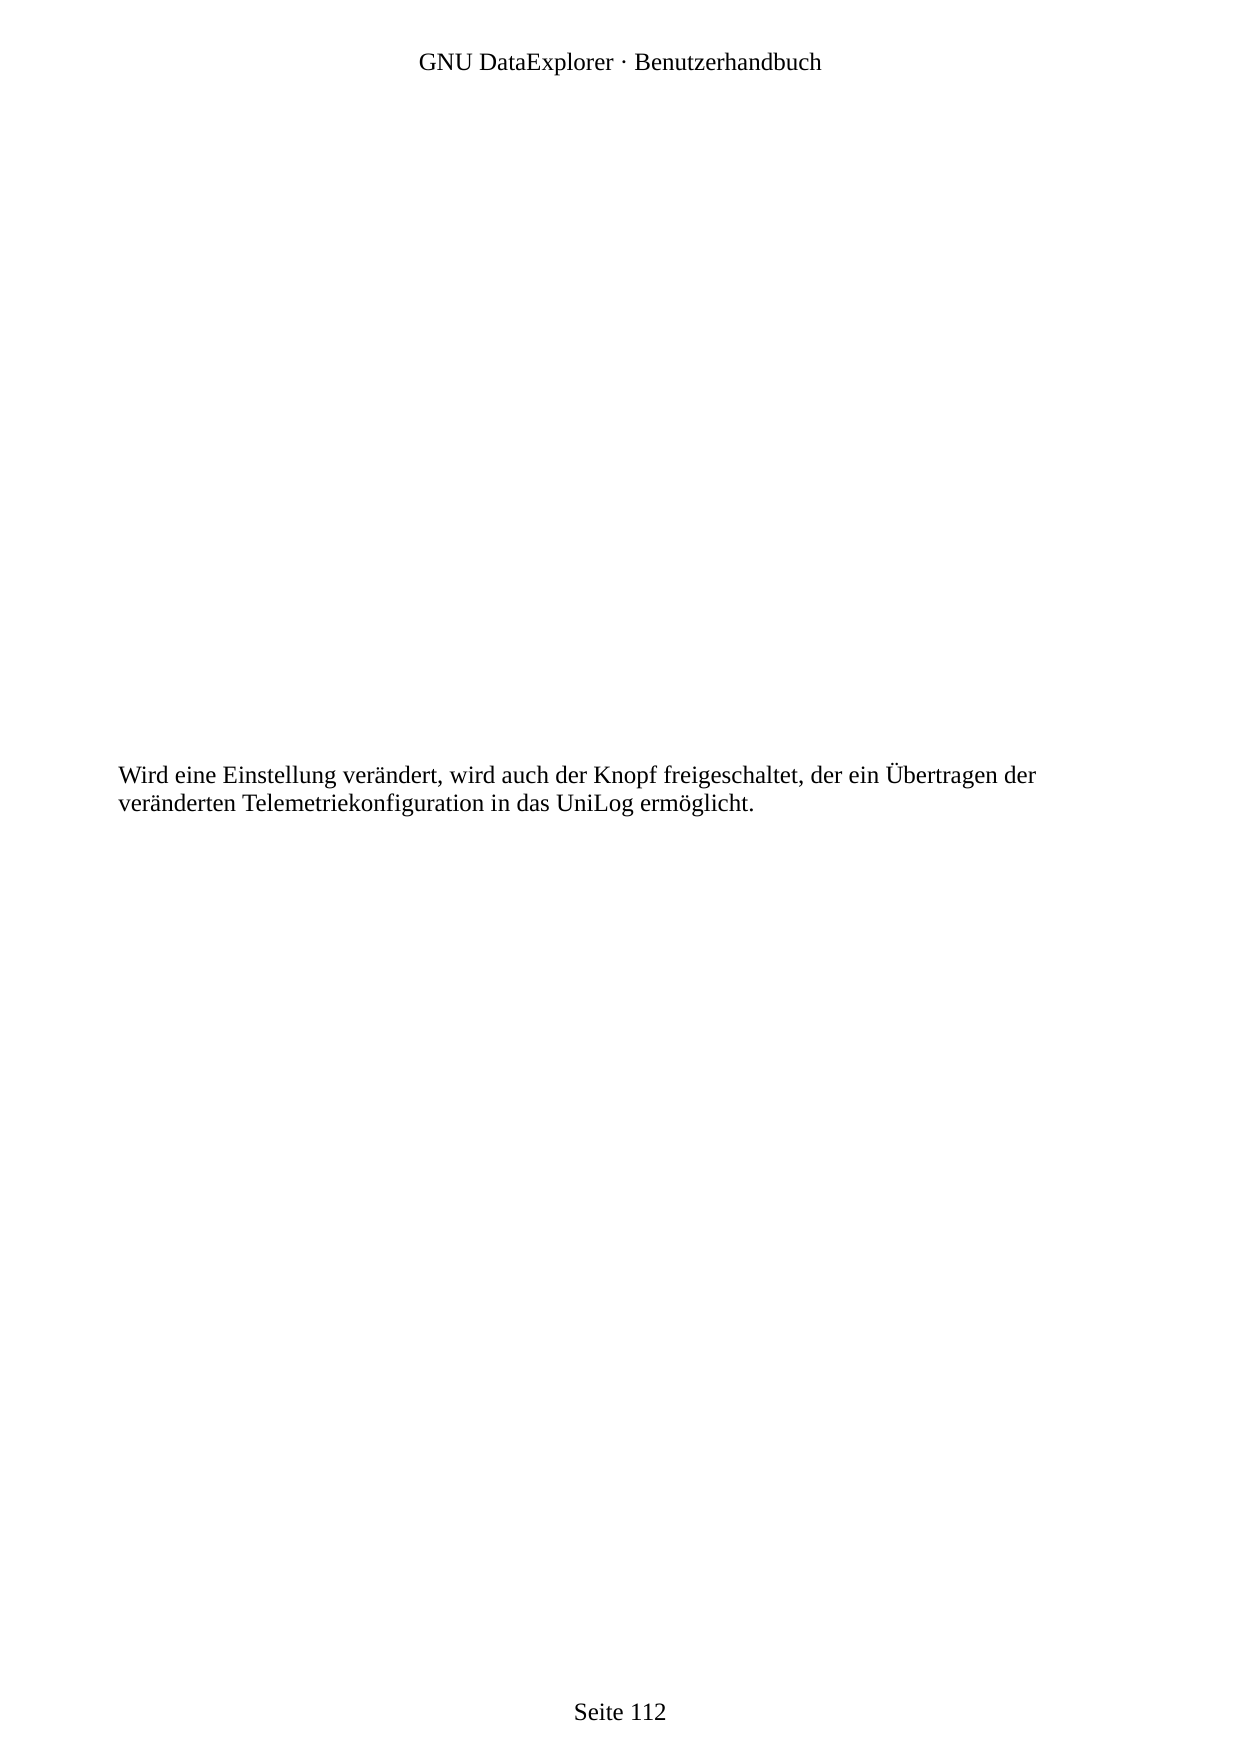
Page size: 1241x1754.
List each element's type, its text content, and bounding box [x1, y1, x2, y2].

text Wird eine Einstellung verändert, wird auch der Knopf freigeschaltet, der ein Übertragen der veränderten Telemetriekonfiguration in das UniLog ermöglicht. [118, 760, 1122, 817]
